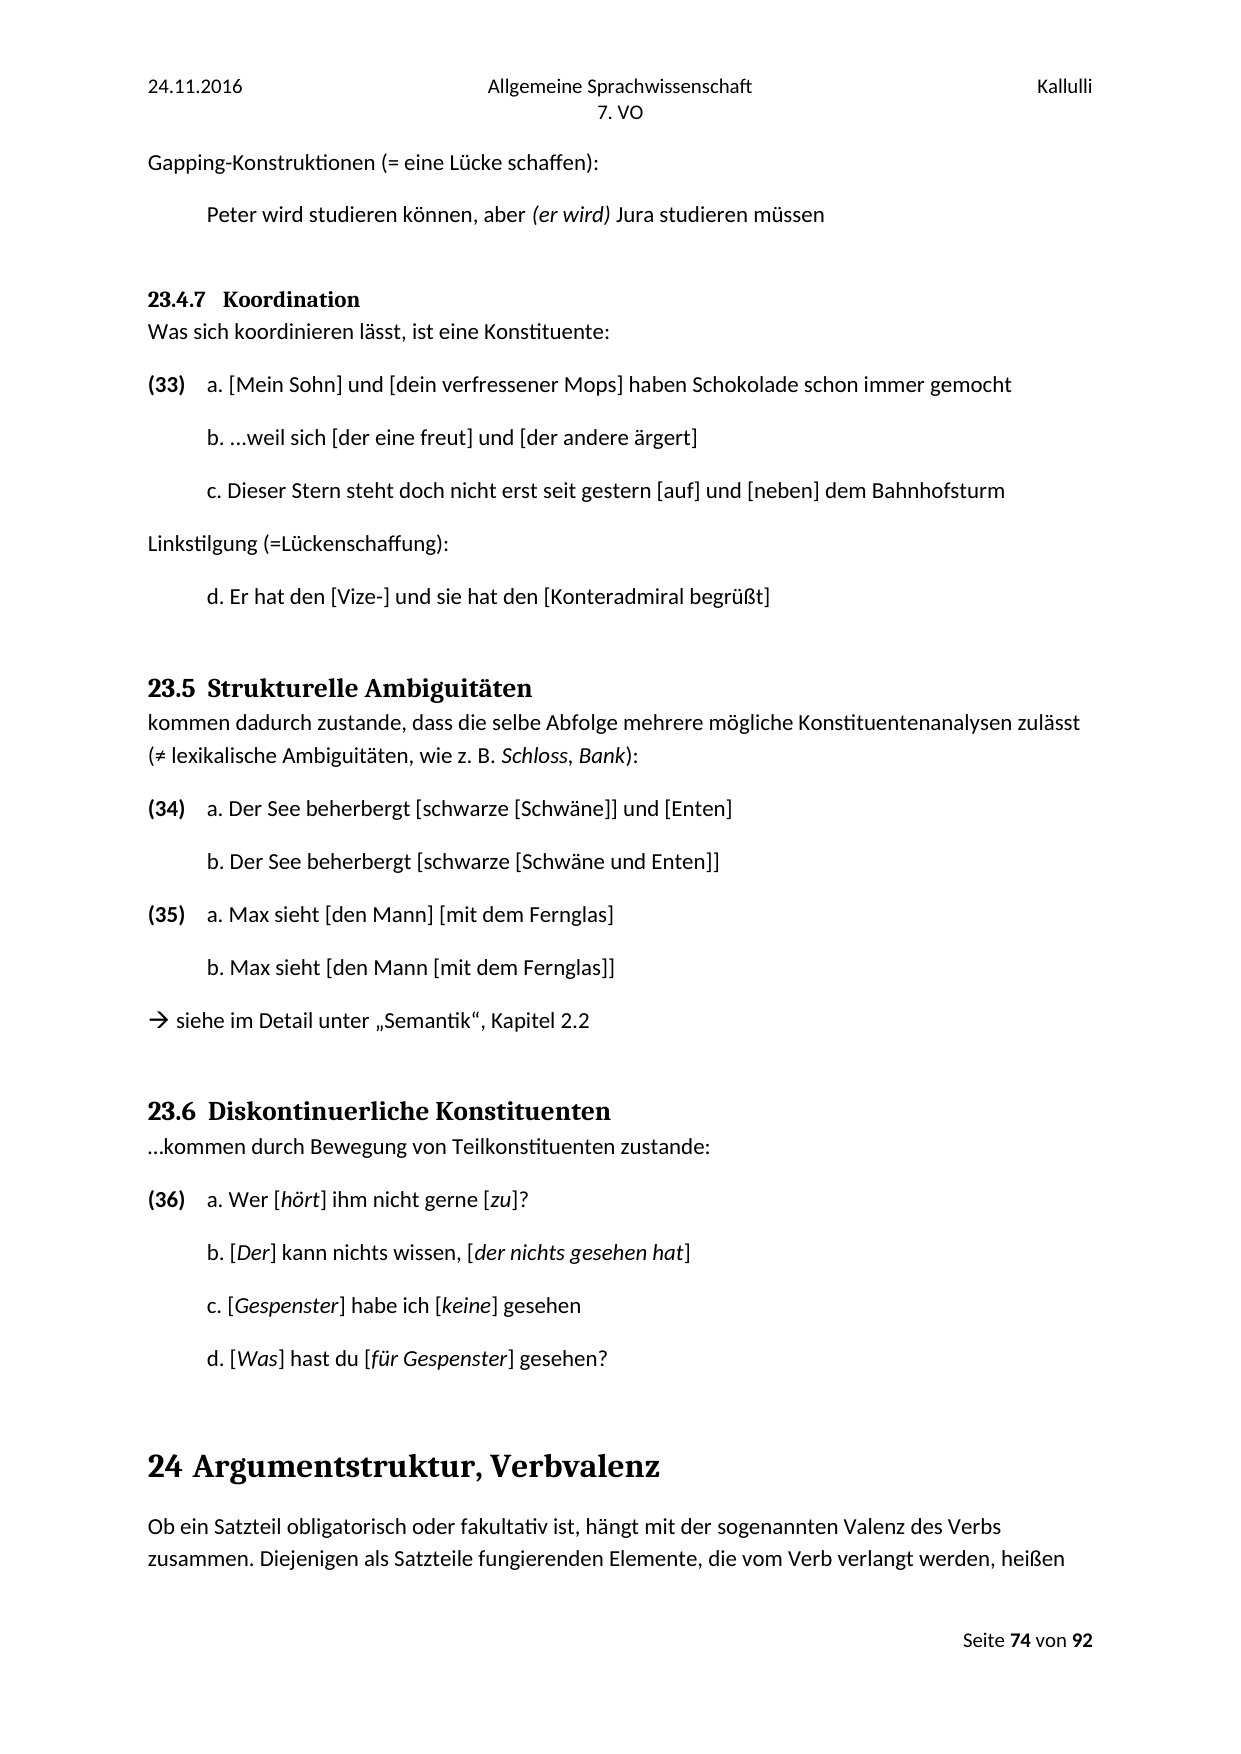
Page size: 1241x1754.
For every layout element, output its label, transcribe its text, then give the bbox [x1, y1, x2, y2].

text c. Dieser Stern steht doch nicht erst seit gestern [auf] und [neben] dem Bahnhofsturm [148, 476, 1093, 504]
subtitle Koordination [148, 287, 1093, 313]
text  siehe im Detail unter „Semantik“, Kapitel 2.2 [148, 1006, 1093, 1034]
text kommen dadurch zustande, dass die selbe Abfolge mehrere mögliche Konstituentenanalysen zulässt (≠ lexikalische Ambiguitäten, wie z. B. Schloss, Bank): [148, 708, 1093, 769]
subtitle Argumentstruktur, Verbvalenz [148, 1447, 1093, 1486]
subtitle Strukturelle Ambiguitäten [148, 673, 1093, 704]
text (35) a. Max sieht [den Mann] [mit dem Fernglas] [148, 900, 1093, 928]
text c. [Gespenster] habe ich [keine] gesehen [207, 1291, 1093, 1319]
text b. ...weil sich [der eine freut] und [der andere ärgert] [148, 423, 1093, 451]
text (34) a. Der See beherbergt [schwarze [Schwäne]] und [Enten] [148, 794, 1093, 822]
text (33) a. [Mein Sohn] und [dein verfressener Mops] haben Schokolade schon immer gemocht [148, 370, 1093, 398]
text b. [Der] kann nichts wissen, [der nichts gesehen hat] [207, 1238, 1093, 1266]
text d. [Was] hast du [für Gespenster] gesehen? [207, 1344, 1093, 1372]
subtitle Diskontinuerliche Konstituenten [148, 1096, 1093, 1127]
text Peter wird studieren können, aber (er wird) Jura studieren müssen [148, 201, 1093, 229]
text Was sich koordinieren lässt, ist eine Konstituente: [148, 317, 1093, 345]
text b. Max sieht [den Mann [mit dem Fernglas]] [148, 953, 1093, 981]
text Ob ein Satzteil obligatorisch oder fakultativ ist, hängt mit der sogenannten Valenz des Verbs zusammen. Diejenigen als Satzteile fungierenden Elemente, die vom Verb verlangt werden, heißen [148, 1512, 1093, 1572]
text Gapping-Konstruktionen (= eine Lücke schaffen): [148, 148, 1093, 176]
text d. Er hat den [Vize-] und sie hat den [Konteradmiral begrüßt] [148, 582, 1093, 610]
text …kommen durch Bewegung von Teilkonstituenten zustande: [148, 1132, 1093, 1160]
text Linkstilgung (=Lückenschaffung): [148, 529, 1093, 557]
text b. Der See beherbergt [schwarze [Schwäne und Enten]] [148, 847, 1093, 875]
text (36) a. Wer [hört] ihm nicht gerne [zu]? [148, 1185, 1093, 1213]
